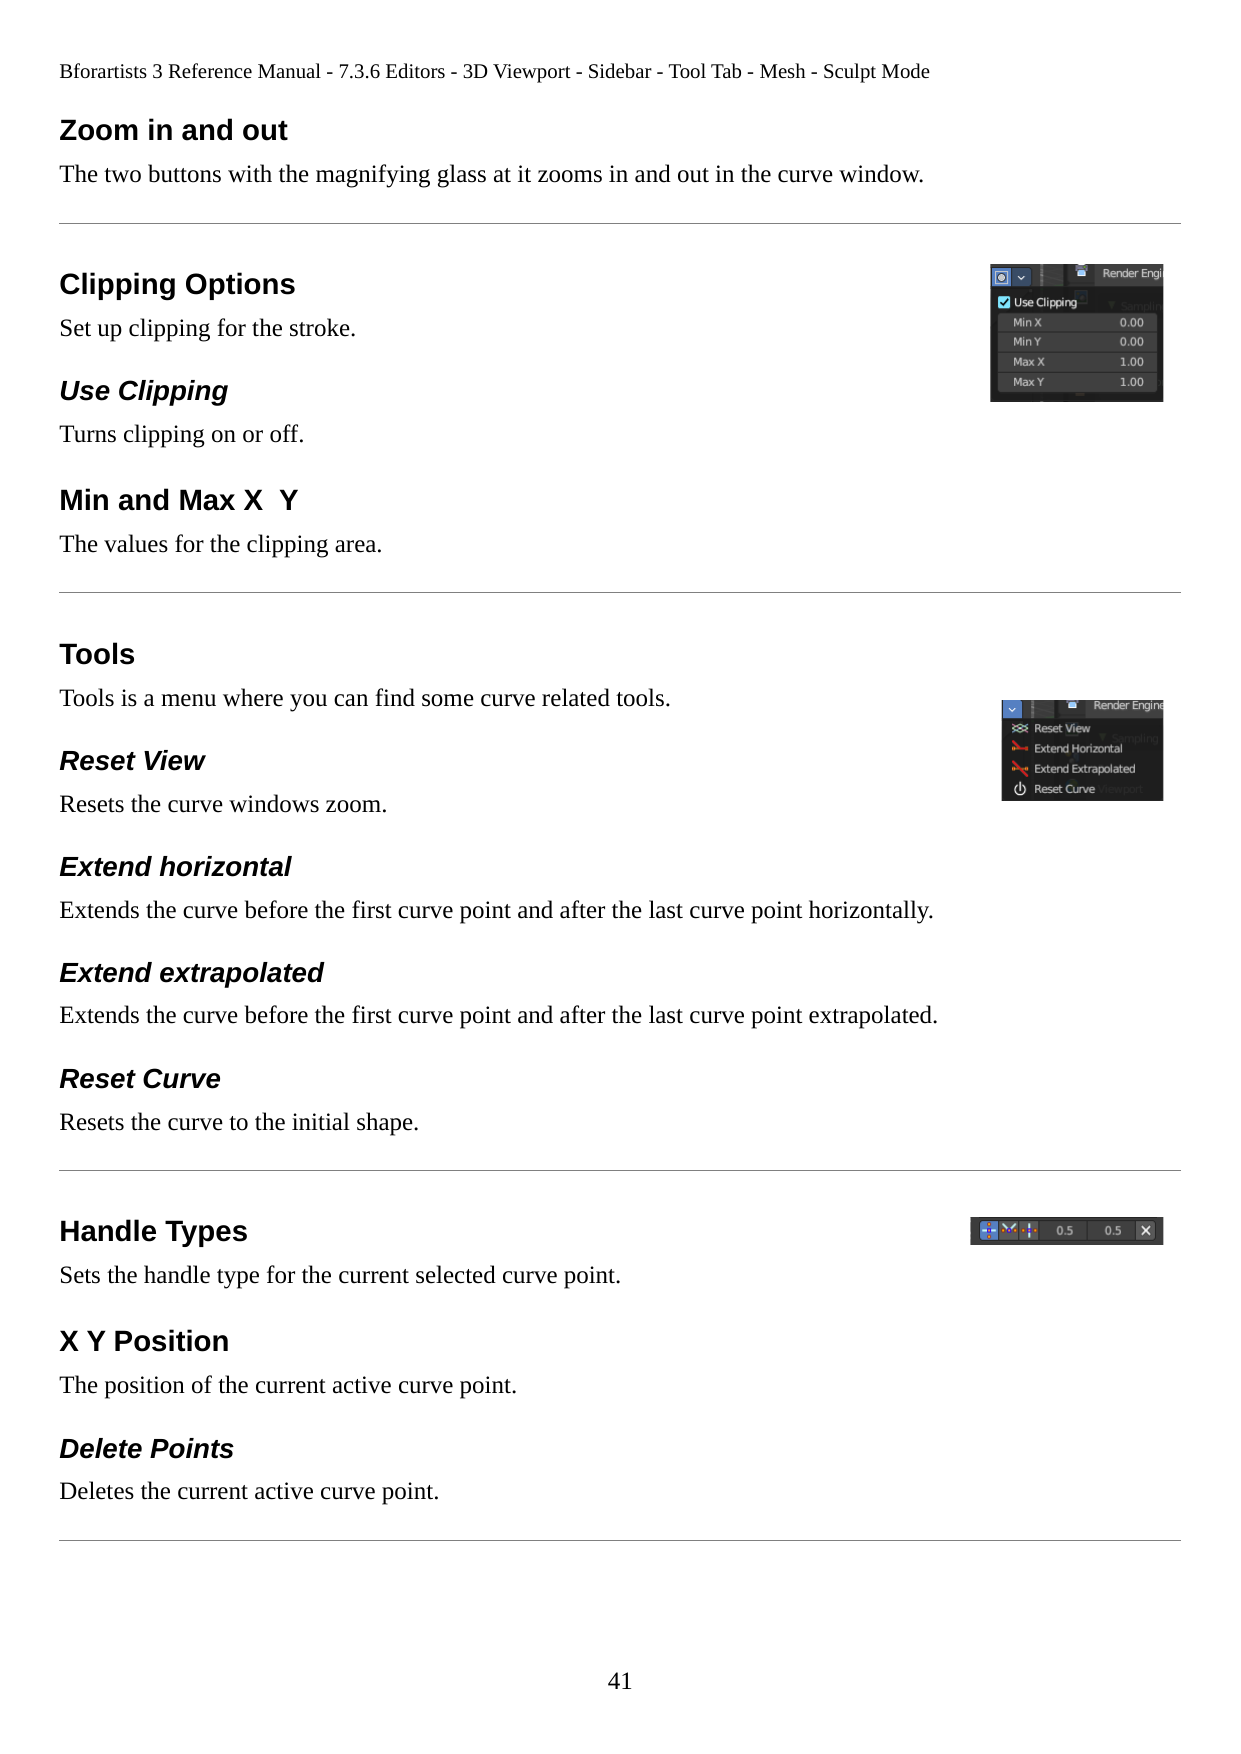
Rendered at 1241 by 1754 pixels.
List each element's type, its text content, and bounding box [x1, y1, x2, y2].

subtitle Tools [59, 637, 1181, 670]
subtitle Clipping Options [59, 267, 990, 300]
text Resets the curve windows zoom. [59, 789, 1181, 817]
subtitle Extend horizontal [59, 850, 1181, 882]
text Sets the handle type for the current selected curve point. [59, 1261, 1181, 1289]
subtitle Delete Points [59, 1432, 1181, 1464]
subtitle Handle Types [59, 1214, 1181, 1248]
subtitle Zoom in and out [59, 113, 1181, 146]
subtitle X Y Position [59, 1324, 1181, 1358]
subtitle Extend extrapolated [59, 956, 1181, 988]
subtitle Reset View [59, 744, 1001, 776]
subtitle [1164, 744, 1181, 776]
picture [990, 264, 1164, 402]
text The two buttons with the magnifying glass at it zooms in and out in the curve window. [59, 159, 1181, 188]
text The values for the clipping area. [59, 529, 1181, 557]
text Deletes the current active curve point. [59, 1476, 1181, 1505]
text Resets the curve to the initial shape. [59, 1107, 1181, 1135]
subtitle Reset Curve [59, 1062, 1181, 1094]
text Set up clipping for the stroke. [59, 313, 990, 342]
picture [1001, 700, 1164, 801]
text Extends the curve before the first curve point and after the last curve point horizontally. [59, 895, 1181, 923]
subtitle Use Clipping [59, 374, 1181, 406]
picture [970, 1217, 1164, 1245]
subtitle [1164, 267, 1181, 300]
text Turns clipping on or off. [59, 419, 1181, 448]
text The position of the current active curve point. [59, 1371, 1181, 1399]
text Extends the curve before the first curve point and after the last curve point extrapolated. [59, 1001, 1181, 1029]
subtitle Min and Max X Y [59, 482, 1181, 516]
text Tools is a menu where you can find some curve related tools. [59, 683, 1181, 712]
